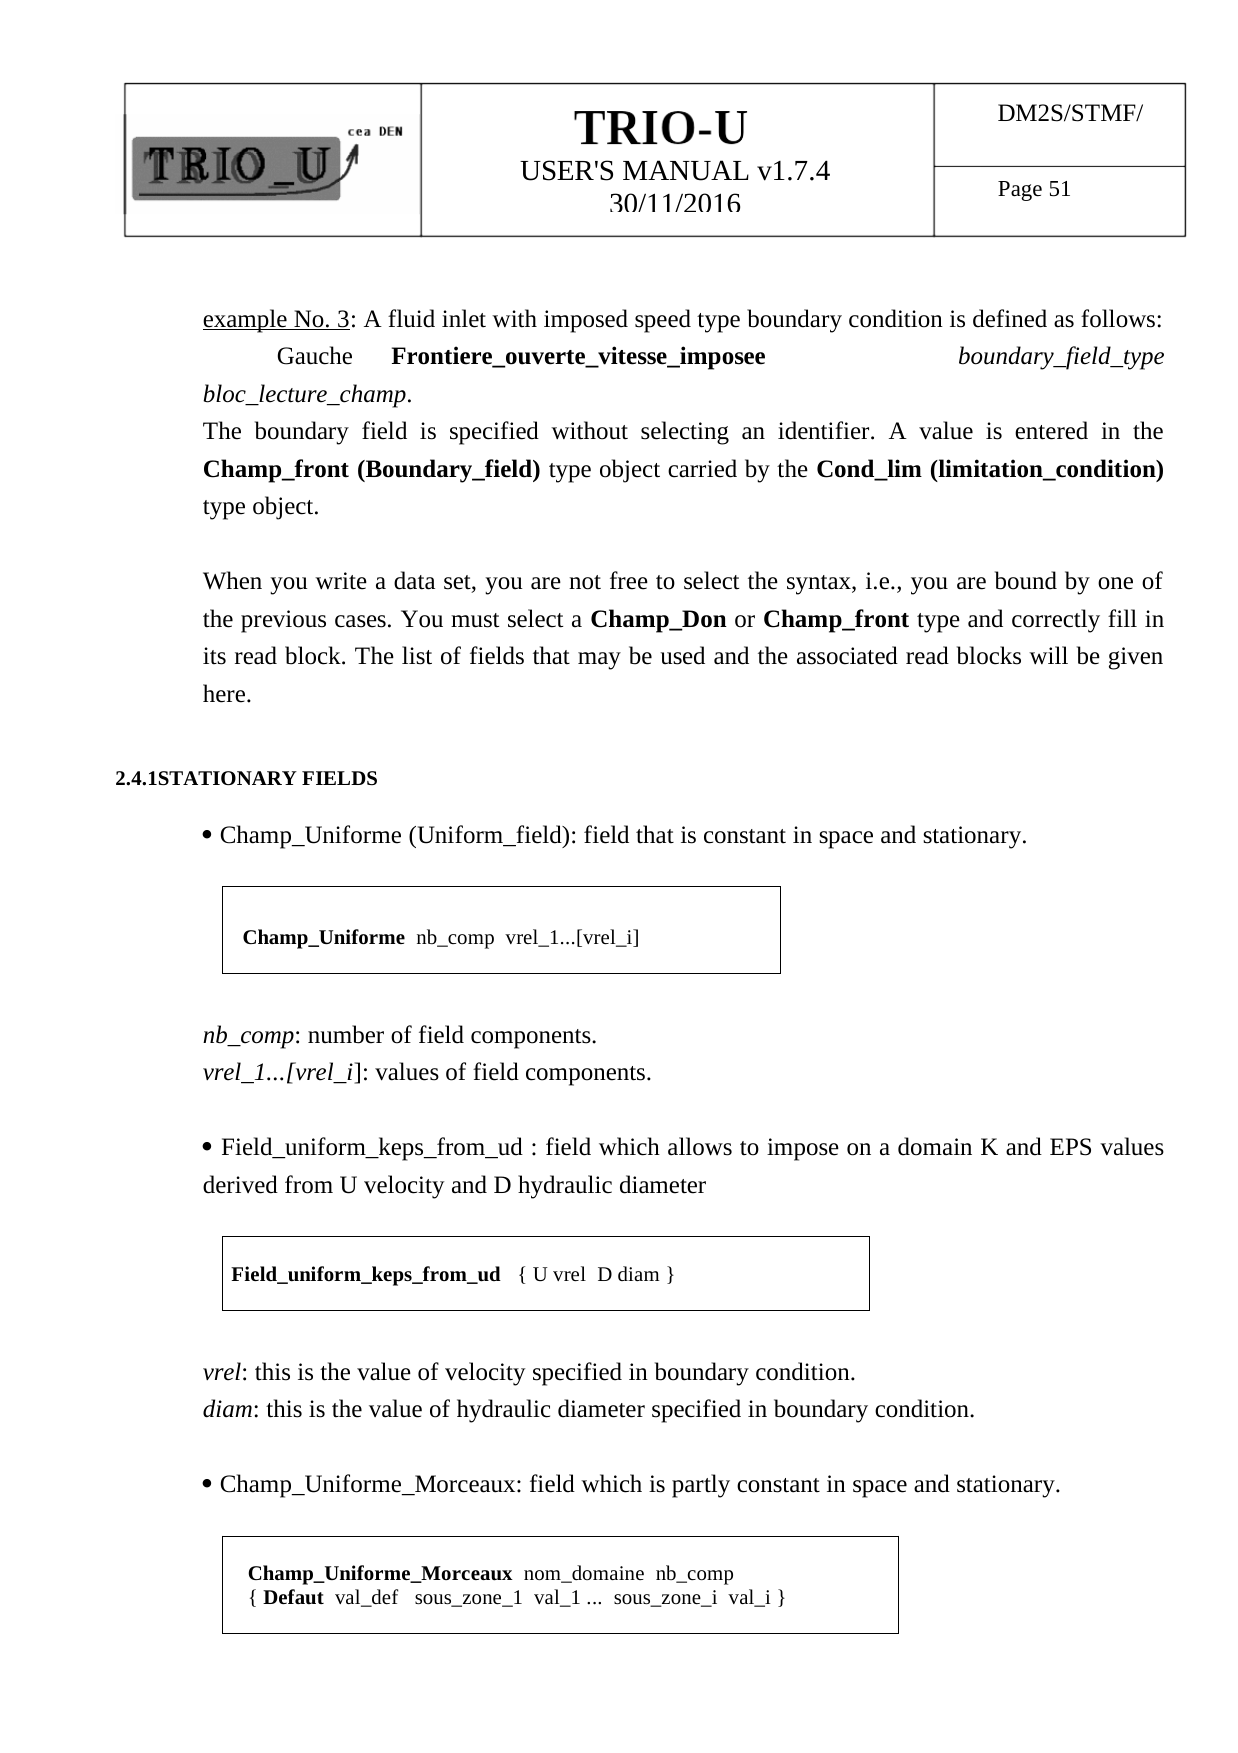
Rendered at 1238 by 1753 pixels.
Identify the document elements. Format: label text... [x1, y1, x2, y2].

text diam: this is the value of hydraulic diameter specified in boundary condition. [203, 1386, 1165, 1423]
text vrel: this is the value of velocity specified in boundary condition. [203, 1348, 1165, 1386]
table_header Field_uniform_keps_from_ud { U vrel D diam } [223, 1237, 869, 1309]
text When you write a data set, you are not free to select the syntax, i.e., you are bound by one of the previous cases. You must select a Champ_Don or Champ_front type and correctly fill in its read block. The list of fields that may be used and the associated read blocks will be given here. [203, 558, 1165, 708]
text  Field_uniform_keps_from_ud : field which allows to impose on a domain K and EPS values derived from U velocity and D hydraulic diameter [203, 1124, 1165, 1199]
text nb_comp: number of field components. [203, 1011, 1165, 1049]
text Gauche Frontiere_ouverte_vitesse_imposee boundary_field_type bloc_lecture_champ. [203, 333, 1165, 408]
text  Champ_Uniforme (Uniform_field): field that is constant in space and stationary. [203, 811, 1165, 848]
table_header Champ_Uniforme nb_comp vrel_1...[vrel_i] [223, 887, 780, 973]
text The boundary field is specified without selecting an identifier. A value is entered in the Champ_front (Boundary_field) type object carried by the Cond_lim (limitation_condition) type object. [203, 408, 1165, 520]
subtitle STATIONARY FIELDS [115, 766, 1164, 790]
table_header Champ_Uniforme_Morceaux nom_domaine nb_comp { Defaut val_def sous_zone_1 val_1 ... sous_zone_i val_i } [223, 1537, 898, 1633]
text vrel_1...[vrel_i]: values of field components. [203, 1049, 1165, 1086]
text  Champ_Uniforme_Morceaux: field which is partly constant in space and stationary. [203, 1461, 1165, 1498]
text example No. 3: A fluid inlet with imposed speed type boundary condition is defined as follows: [203, 295, 1165, 333]
